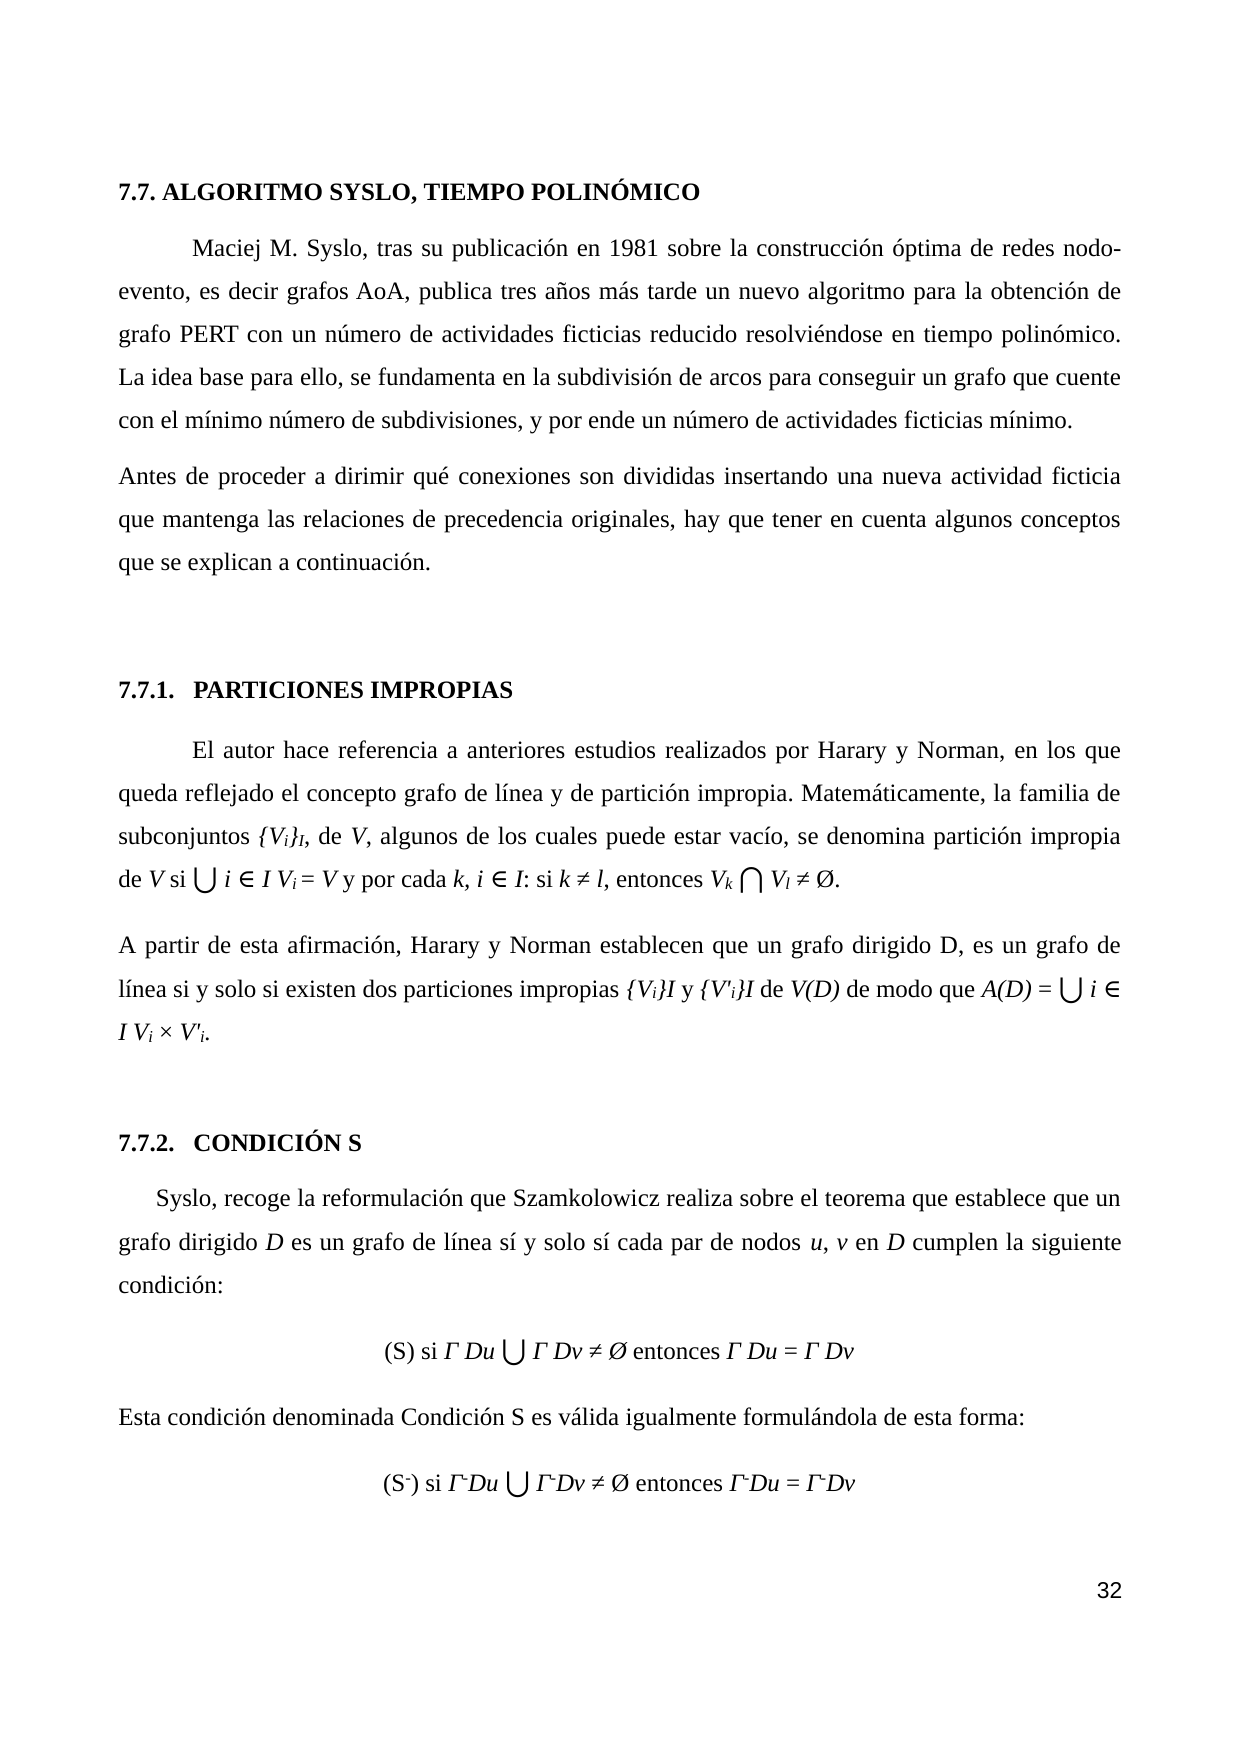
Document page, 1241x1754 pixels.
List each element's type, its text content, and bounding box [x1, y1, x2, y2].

text Esta condición denominada Condición S es válida igualmente formulándola de esta forma: [118, 1402, 1122, 1431]
text Antes de proceder a dirimir qué conexiones son divididas insertando una nueva actividad ficticia que mantenga las relaciones de precedencia originales, hay que tener en cuenta algunos conceptos que se explican a continuación. [118, 461, 1122, 576]
text (S) si Γ Du ⋃ Γ Dv ≠ Ø entonces Γ Du = Γ Dv [118, 1336, 1122, 1364]
list PARTICIONES IMPROPIAS [118, 675, 1122, 704]
text El autor hace referencia a anteriores estudios realizados por Harary y Norman, en los que queda reflejado el concepto grafo de línea y de partición impropia. Matemáticamente, la familia de subconjuntos {Vi}I, de V, algunos de los cuales puede estar vacío, se denomina partición impropia de V si ⋃ i ∈ I Vi = V y por cada k, i ∈ I: si k ≠ l, entonces Vk ⋂ Vl ≠ Ø. [118, 735, 1122, 893]
text Syslo, recoge la reformulación que Szamkolowicz realiza sobre el teorema que establece que un grafo dirigido D es un grafo de línea sí y solo sí cada par de nodos u, v en D cumplen la siguiente condición: [118, 1183, 1122, 1298]
text A partir de esta afirmación, Harary y Norman establecen que un grafo dirigido D, es un grafo de línea si y solo si existen dos particiones impropias {Vi}I y {V'i}I de V(D) de modo que A(D) = ⋃ i ∈ I Vi × V'i. [118, 931, 1122, 1046]
list CONDICIÓN S [118, 1128, 1122, 1157]
text 7.7. ALGORITMO SYSLO, TIEMPO POLINÓMICO [118, 177, 1122, 206]
text Maciej M. Syslo, tras su publicación en 1981 sobre la construcción óptima de redes nodo-evento, es decir grafos AoA, publica tres años más tarde un nuevo algoritmo para la obtención de grafo PERT con un número de actividades ficticias reducido resolviéndose en tiempo polinómico. La idea base para ello, se fundamenta en la subdivisión de arcos para conseguir un grafo que cuente con el mínimo número de subdivisiones, y por ende un número de actividades ficticias mínimo. [118, 233, 1122, 434]
text (S-) si Γ-Du ⋃ Γ-Dv ≠ Ø entonces Γ-Du = Γ-Dv [118, 1468, 1122, 1496]
